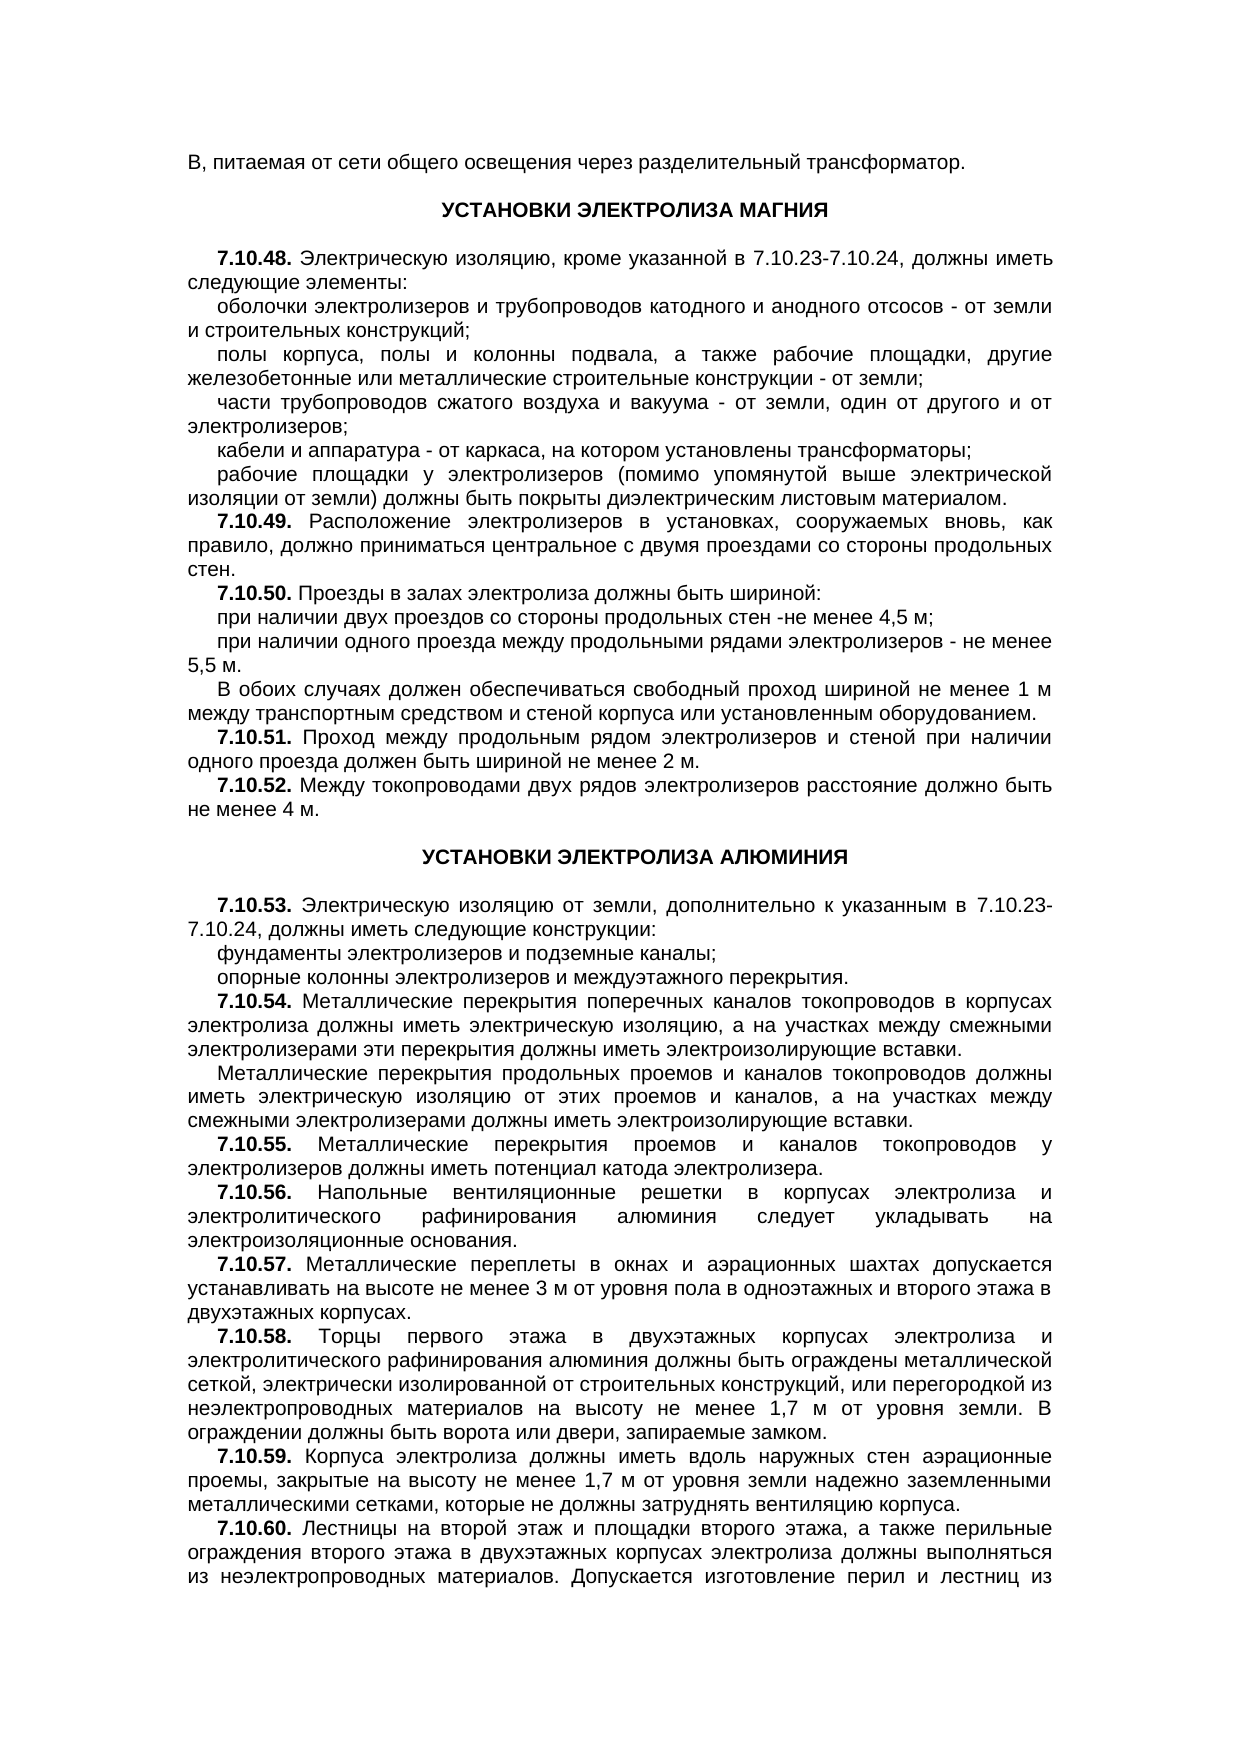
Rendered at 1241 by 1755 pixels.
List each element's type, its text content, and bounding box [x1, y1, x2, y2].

text 7.10.59. Корпуса электролиза должны иметь вдоль наружных стен аэрационные проемы, закрытые на высоту не менее 1,7 м от уровня земли надежно заземленными металлическими сетками, которые не должны затруднять вентиляцию корпуса. [187, 1444, 1053, 1516]
text 7.10.57. Металлические переплеты в окнах и аэрационных шахтах допускается устанавливать на высоте не менее 3 м от уровня пола в одноэтажных и второго этажа в двухэтажных корпусах. [187, 1252, 1053, 1324]
text УСТАНОВКИ ЭЛЕКТРОЛИЗА МАГНИЯ [187, 198, 1053, 222]
text рабочие площадки у электролизеров (помимо упомянутой выше электрической изоляции от земли) должны быть покрыты диэлектрическим листовым материалом. [187, 461, 1053, 509]
text 7.10.60. Лестницы на второй этаж и площадки второго этажа, а также перильные ограждения второго этажа в двухэтажных корпусах электролиза должны выполняться из неэлектропроводных материалов. Допускается изготовление перил и лестниц из [187, 1516, 1053, 1587]
text полы корпуса, полы и колонны подвала, а также рабочие площадки, другие железобетонные или металлические строительные конструкции - от земли; [187, 342, 1053, 389]
text опорные колонны электролизеров и междуэтажного перекрытия. [187, 964, 1053, 988]
text при наличии одного проезда между продольными рядами электролизеров - не менее 5,5 м. [187, 629, 1053, 677]
text 7.10.52. Между токопроводами двух рядов электролизеров расстояние должно быть не менее 4 м. [187, 773, 1053, 821]
text оболочки электролизеров и трубопроводов катодного и анодного отсосов - от земли и строительных конструкций; [187, 294, 1053, 342]
text 7.10.48. Электрическую изоляцию, кроме указанной в 7.10.23-7.10.24, должны иметь следующие элементы: [187, 246, 1053, 294]
text В, питаемая от сети общего освещения через разделительный трансформатор. [187, 150, 1053, 174]
text при наличии двух проездов со стороны продольных стен -не менее 4,5 м; [187, 605, 1053, 629]
text 7.10.58. Торцы первого этажа в двухэтажных корпусах электролиза и электролитического рафинирования алюминия должны быть ограждены металлической сеткой, электрически изолированной от строительных конструкций, или перегородкой из неэлектропроводных материалов на высоту не менее 1,7 м от уровня земли. В ограждении должны быть ворота или двери, запираемые замком. [187, 1324, 1053, 1444]
text части трубопроводов сжатого воздуха и вакуума - от земли, один от другого и от электролизеров; [187, 389, 1053, 437]
text 7.10.49. Расположение электролизеров в установках, сооружаемых вновь, как правило, должно приниматься центральное с двумя проездами со стороны продольных стен. [187, 509, 1053, 581]
text 7.10.50. Проезды в залах электролиза должны быть шириной: [187, 581, 1053, 605]
text 7.10.54. Металлические перекрытия поперечных каналов токопроводов в корпусах электролиза должны иметь электрическую изоляцию, а на участках между смежными электролизерами эти перекрытия должны иметь электроизолирующие вставки. [187, 988, 1053, 1060]
text Металлические перекрытия продольных проемов и каналов токопроводов должны иметь электрическую изоляцию от этих проемов и каналов, а на участках между смежными электролизерами должны иметь электроизолирующие вставки. [187, 1060, 1053, 1132]
text 7.10.51. Проход между продольным рядом электролизеров и стеной при наличии одного проезда должен быть шириной не менее 2 м. [187, 725, 1053, 773]
text В обоих случаях должен обеспечиваться свободный проход шириной не менее 1 м между транспортным средством и стеной корпуса или установленным оборудованием. [187, 677, 1053, 725]
text 7.10.56. Напольные вентиляционные решетки в корпусах электролиза и электролитического рафинирования алюминия следует укладывать на электроизоляционные основания. [187, 1180, 1053, 1252]
text фундаменты электролизеров и подземные каналы; [187, 941, 1053, 964]
text УСТАНОВКИ ЭЛЕКТРОЛИЗА АЛЮМИНИЯ [187, 845, 1053, 869]
text кабели и аппаратура - от каркаса, на котором установлены трансформаторы; [187, 437, 1053, 461]
text 7.10.53. Электрическую изоляцию от земли, дополнительно к указанным в 7.10.23-7.10.24, должны иметь следующие конструкции: [187, 893, 1053, 941]
text 7.10.55. Металлические перекрытия проемов и каналов токопроводов у электролизеров должны иметь потенциал катода электролизера. [187, 1132, 1053, 1180]
